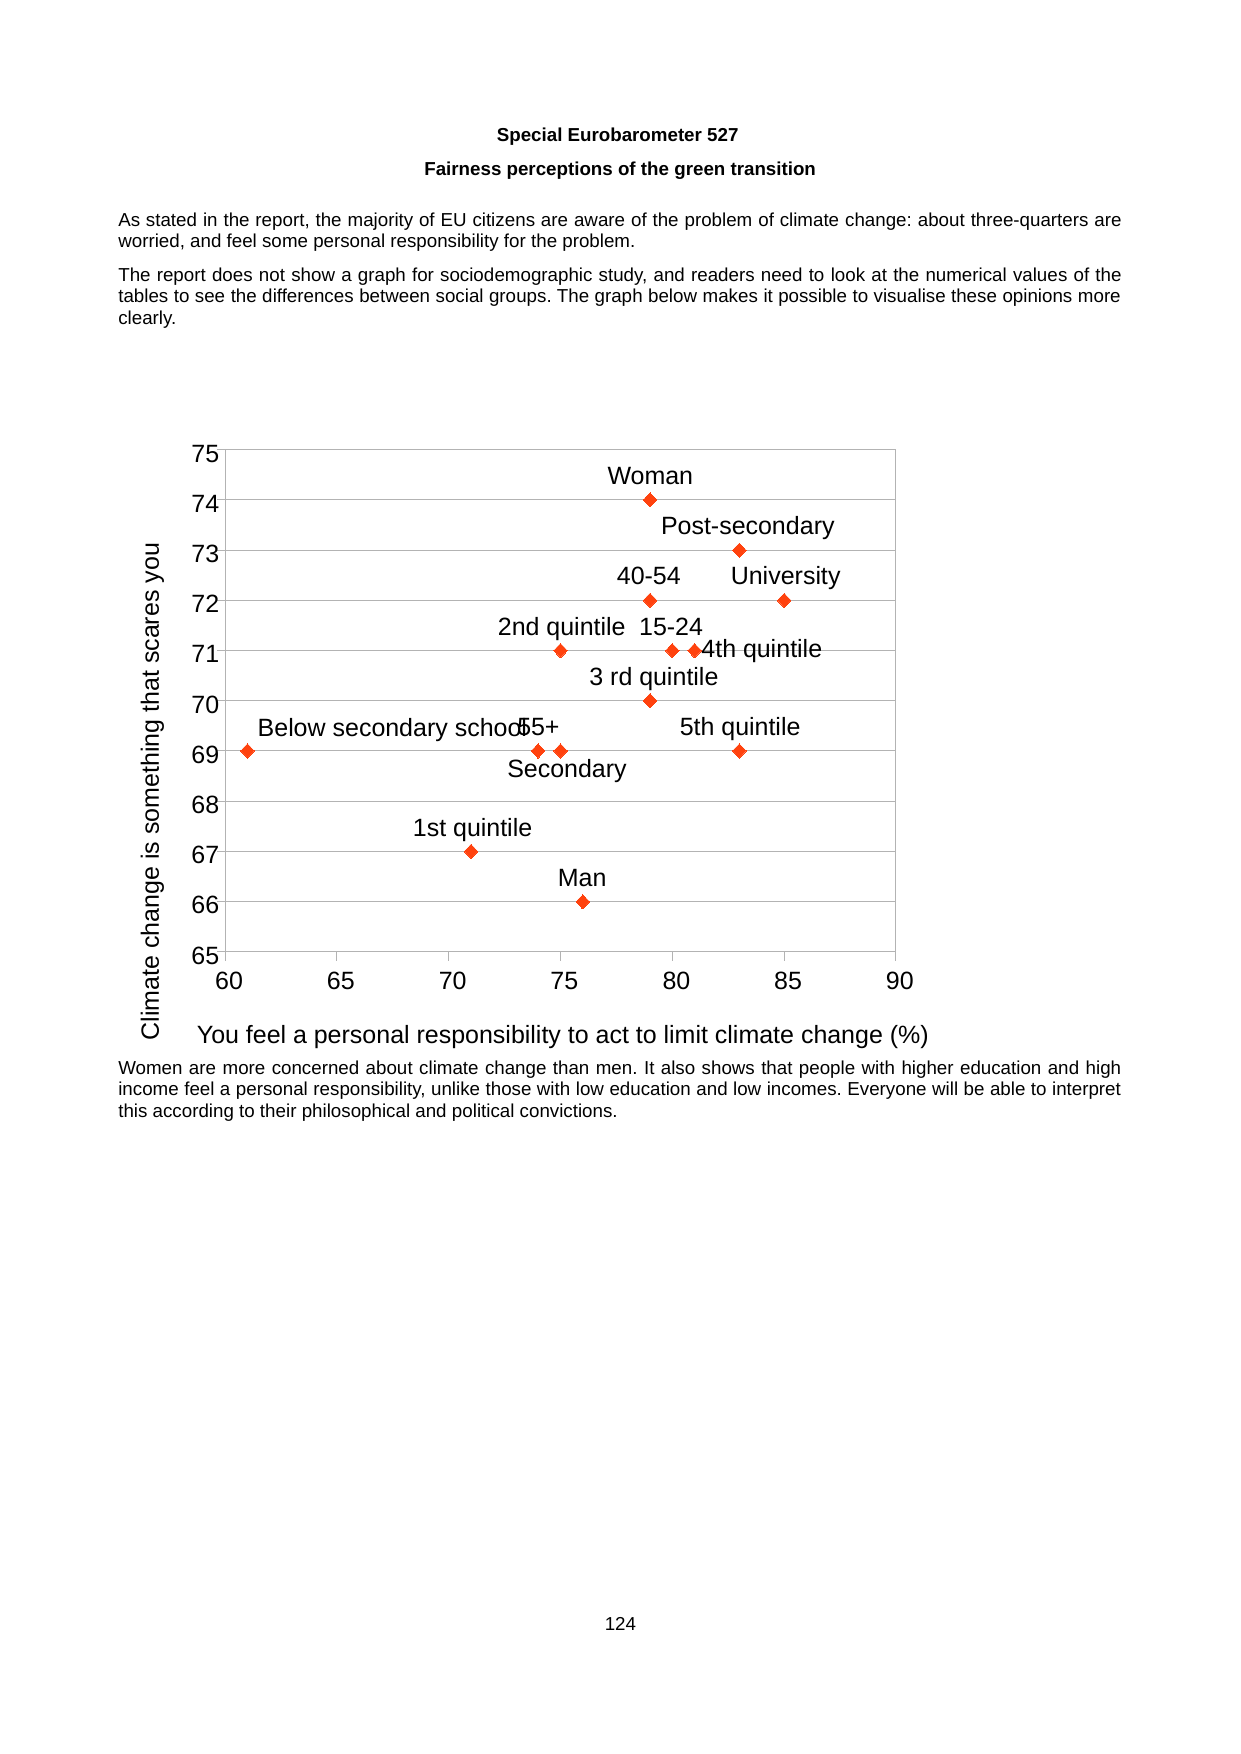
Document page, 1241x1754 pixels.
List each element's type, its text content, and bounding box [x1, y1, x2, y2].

text The report does not show a graph for sociodemographic study, and readers need to look at the numerical values of the tables to see the differences between social groups. The graph below makes it possible to visualise these opinions more clearly. [118, 263, 1122, 328]
text As stated in the report, the majority of EU citizens are aware of the problem of climate change: about three-quarters are worried, and feel some personal responsibility for the problem. [118, 208, 1122, 252]
text Women are more concerned about climate change than men. It also shows that people with higher education and high income feel a personal responsibility, unlike those with low education and low incomes. Everyone will be able to interpret this according to their philosophical and political convictions. [118, 379, 1122, 1121]
